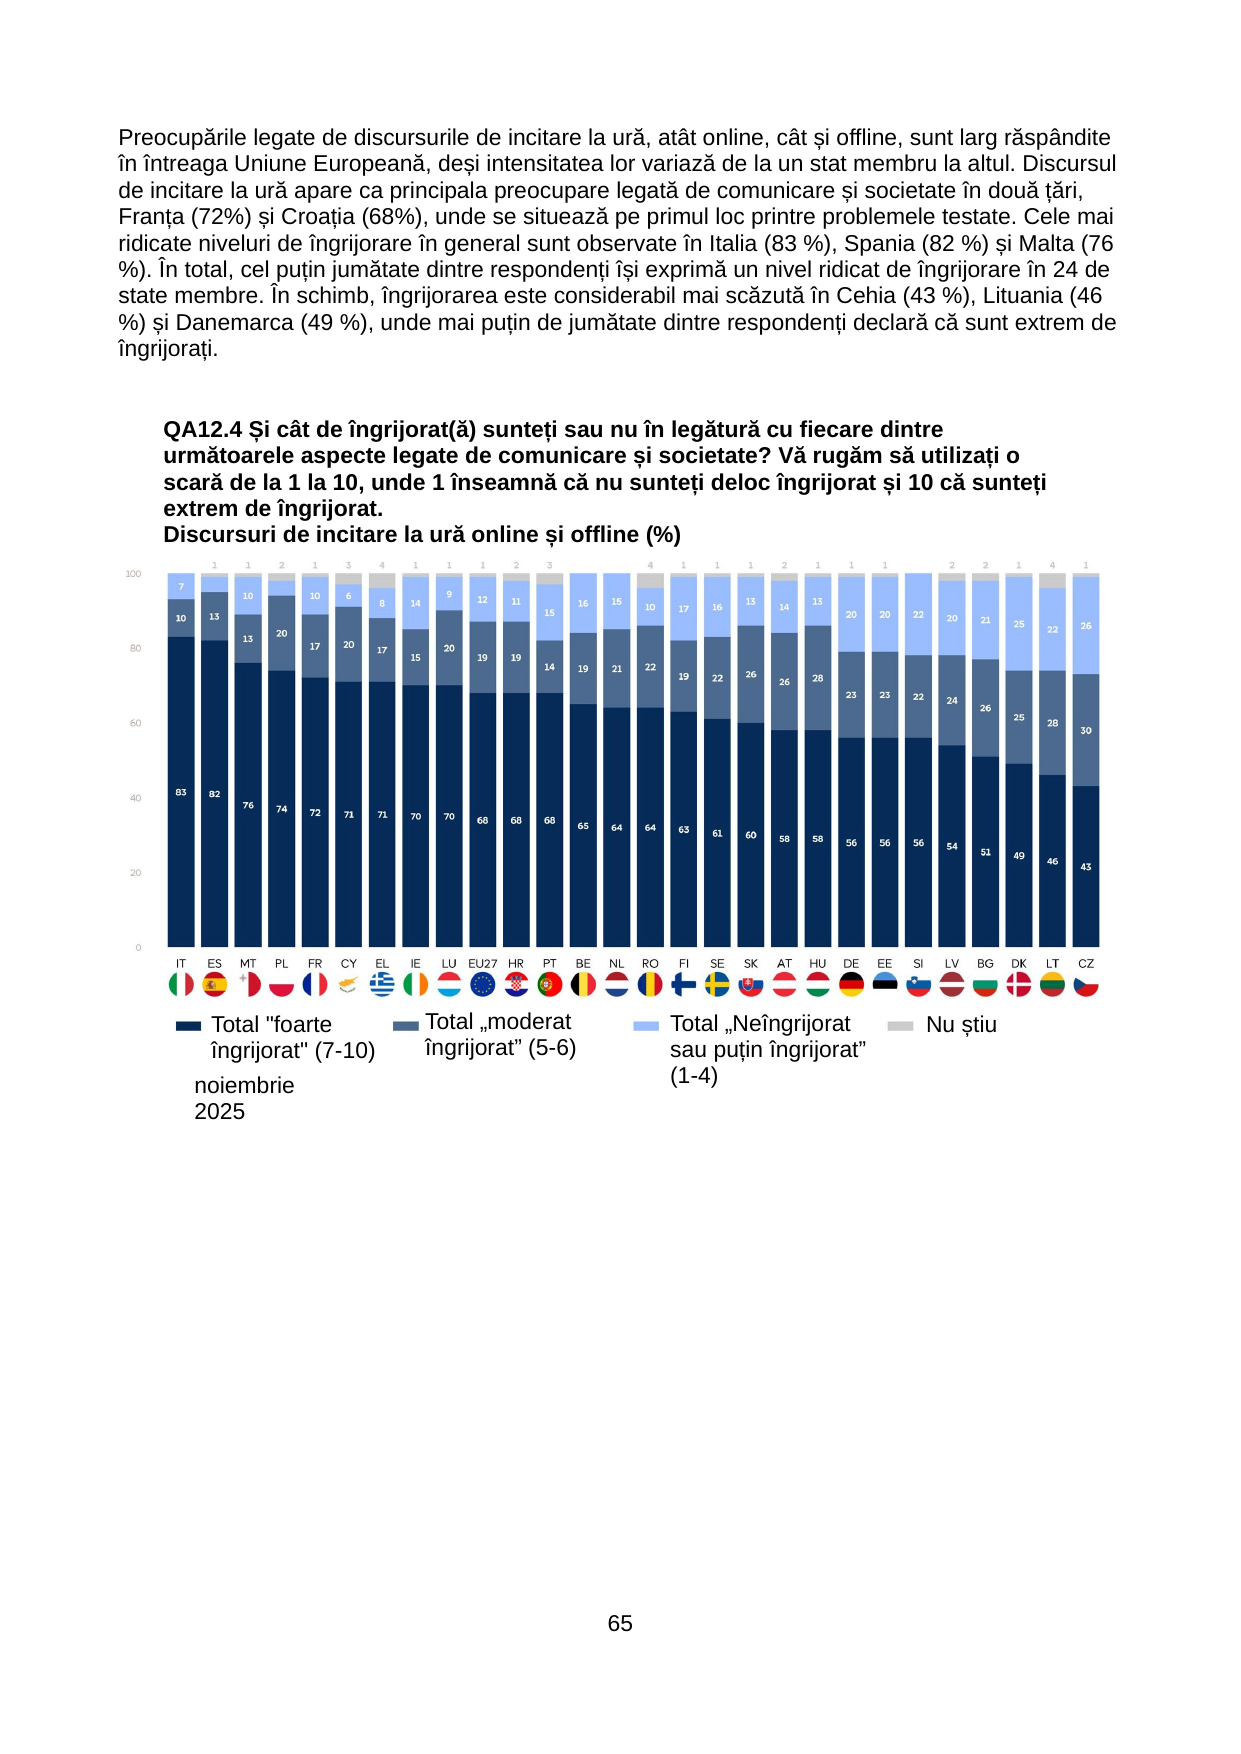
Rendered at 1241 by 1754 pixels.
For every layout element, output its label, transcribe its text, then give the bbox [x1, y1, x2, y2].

picture [168, 1012, 918, 1034]
picture [783, 1020, 789, 1030]
text Preocupările legate de discursurile de incitare la ură, atât online, cât și offline, sunt larg răspândite în întreaga Uniune Europeană, deși intensitatea lor variază de la un stat membru la altul. Discursul de incitare la ură apare ca principala preocupare legată de comunicare și societate în două țări, Franța (72%) și Croația (68%), unde se situează pe primul loc printre problemele testate. Cele mai ridicate niveluri de îngrijorare în general sunt observate în Italia (83 %), Spania (82 %) și Malta (76 %). În total, cel puțin jumătate dintre respondenți își exprimă un nivel ridicat de îngrijorare în 24 de state membre. În schimb, îngrijorarea este considerabil mai scăzută în Cehia (43 %), Lituania (46 %) și Danemarca (49 %), unde mai puțin de jumătate dintre respondenți declară că sunt extrem de îngrijorați. [118, 124, 1122, 361]
picture [121, 557, 1102, 1008]
